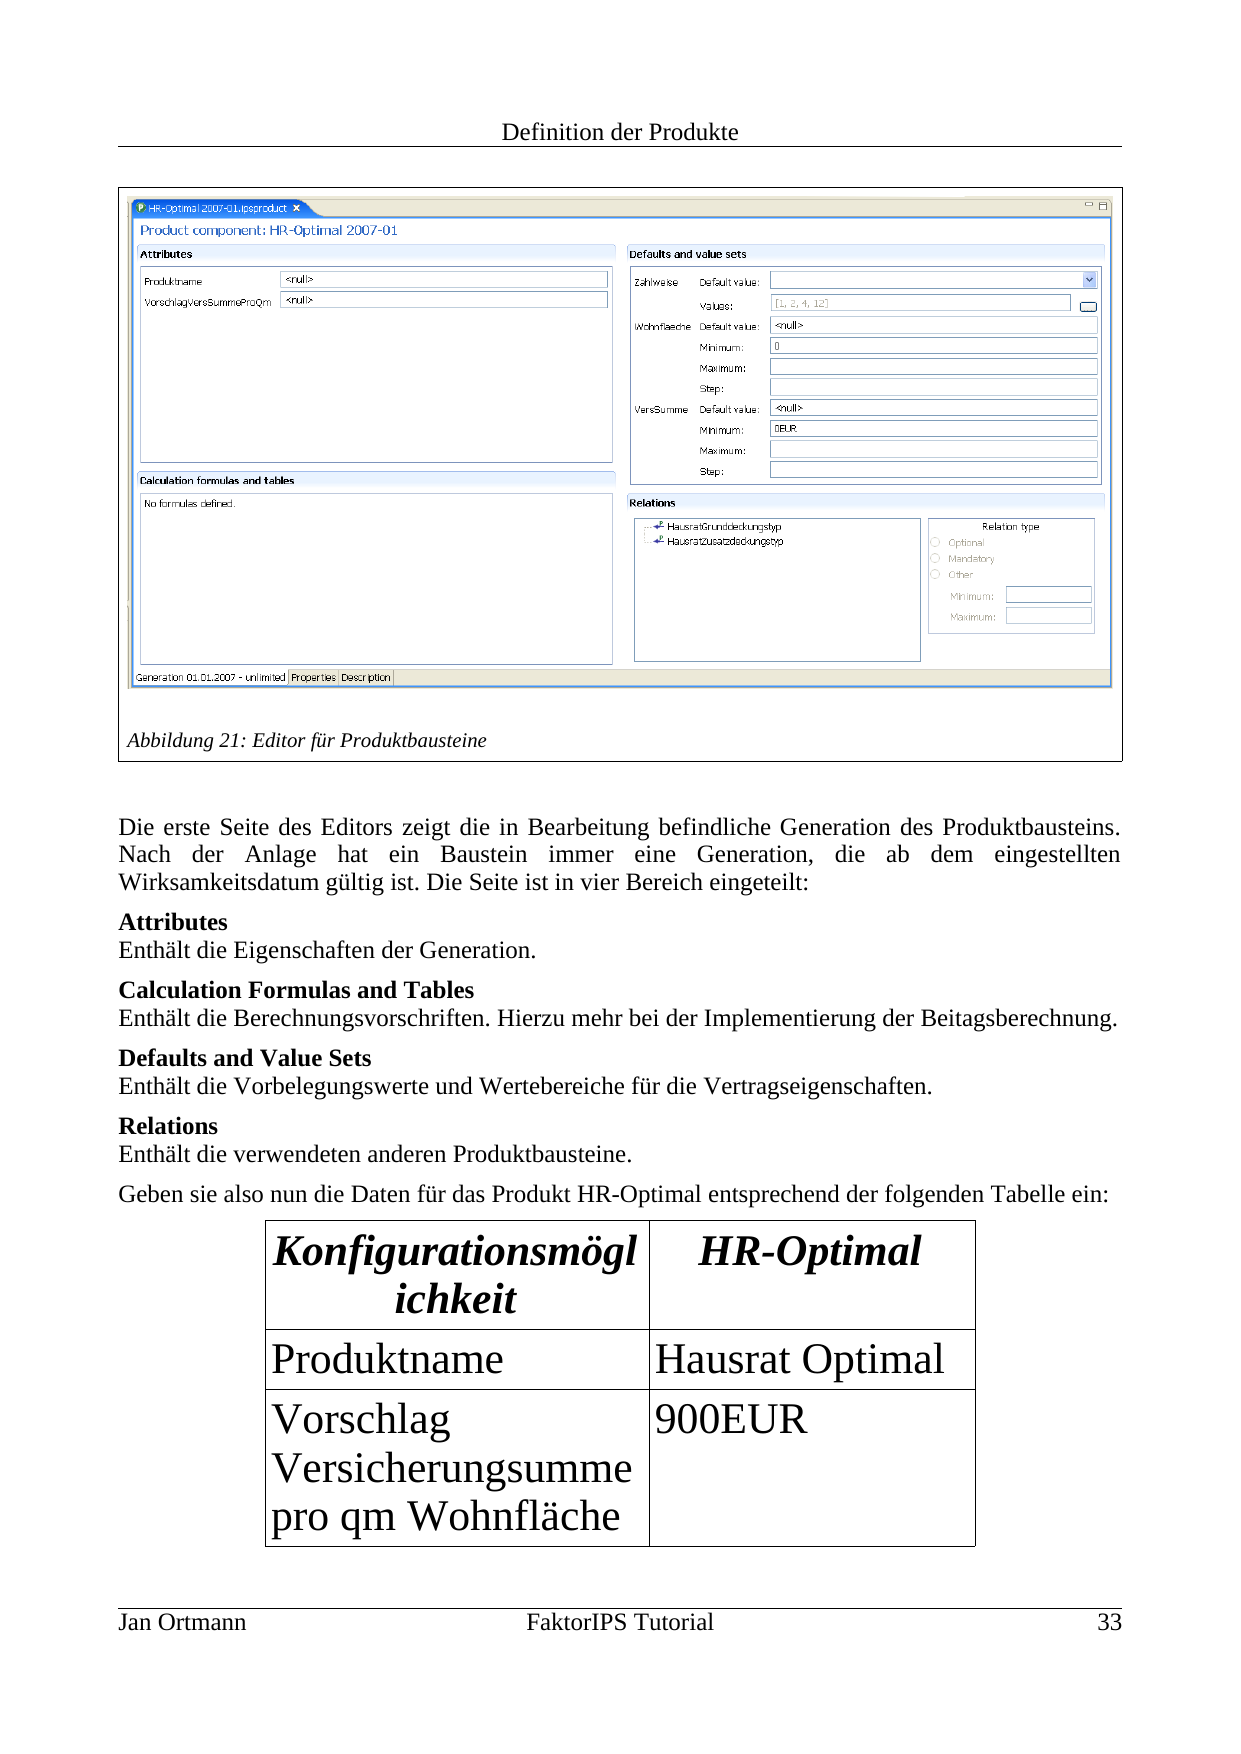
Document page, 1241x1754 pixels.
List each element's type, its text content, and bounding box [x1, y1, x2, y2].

table_cell Hausrat Optimal [650, 1330, 975, 1389]
table_cell Produktname [266, 1330, 649, 1389]
text Calculation Formulas and Tables Enthält die Berechnungsvorschriften. Hierzu mehr bei der Implementierung der Beitagsberechnung. [118, 976, 1122, 1032]
picture [127, 196, 1113, 689]
text Die erste Seite des Editors zeigt die in Bearbeitung befindliche Generation des Produktbausteins. Nach der Anlage hat ein Baustein immer eine Generation, die ab dem eingestellten Wirksamkeitsdatum gültig ist. Die Seite ist in vier Bereich eingeteilt: [118, 813, 1122, 896]
table_header HR-Optimal [650, 1221, 975, 1329]
text Abbildung 21: Editor für Produktbausteine [127, 729, 1113, 752]
table_cell Vorschlag Versicherungsumme pro qm Wohnfläche [266, 1390, 649, 1546]
text Defaults and Value Sets Enthält die Vorbelegungswerte und Wertebereiche für die Vertragseigenschaften. [118, 1044, 1122, 1100]
table_cell 900EUR [650, 1390, 975, 1546]
text Relations Enthält die verwendeten anderen Produktbausteine. [118, 1112, 1122, 1168]
text Geben sie also nun die Daten für das Produkt HR-Optimal entsprechend der folgenden Tabelle ein: [118, 1180, 1122, 1208]
text Attributes Enthält die Eigenschaften der Generation. [118, 908, 1122, 964]
table_header Konfigurationsmöglichkeit [266, 1221, 649, 1329]
